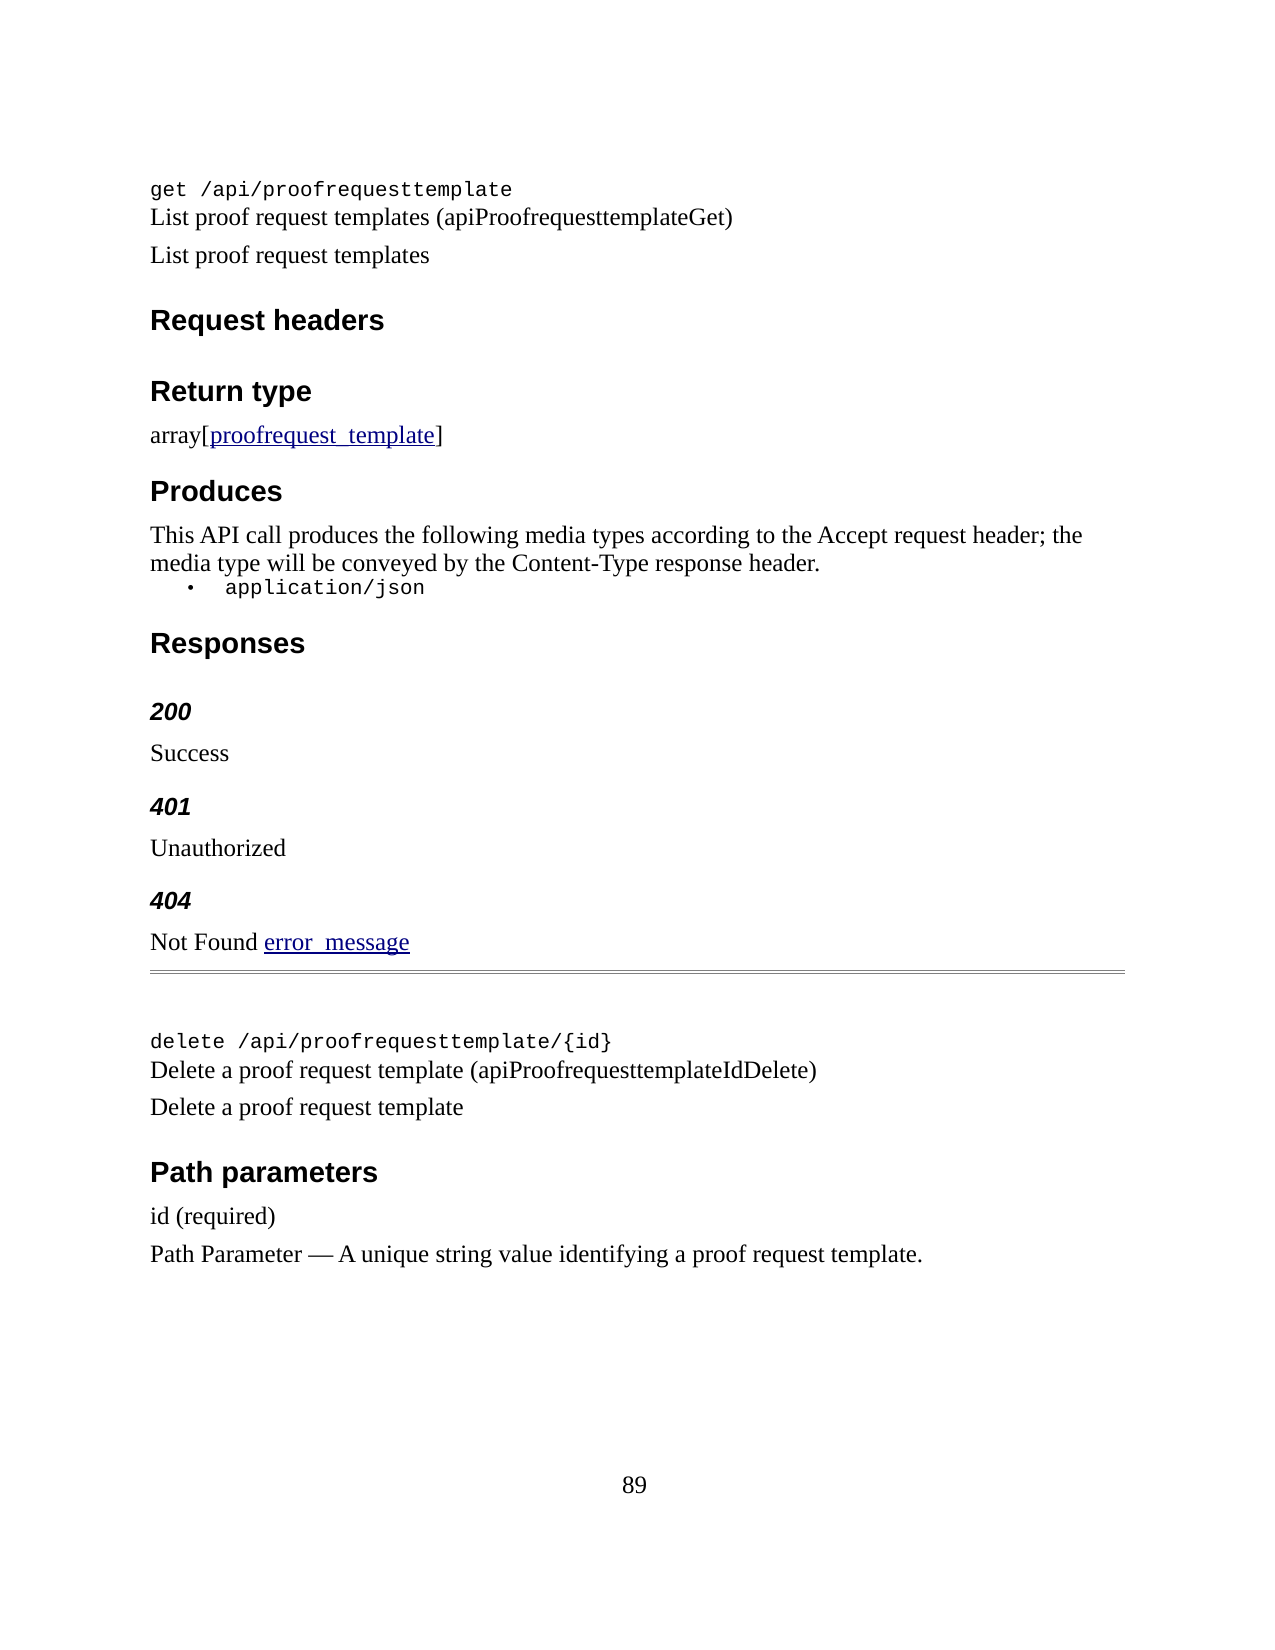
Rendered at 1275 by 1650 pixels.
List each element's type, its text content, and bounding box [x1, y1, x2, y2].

text Unauthorized [150, 833, 1125, 861]
text array[proofrequest_template] [150, 420, 1125, 449]
text List proof request templates (apiProofrequesttemplateGet) [150, 202, 1125, 231]
subtitle 401 [150, 792, 1125, 820]
text Delete a proof request template [150, 1092, 1125, 1121]
text Path Parameter — A unique string value identifying a proof request template. [150, 1239, 1125, 1268]
text Not Found error_message [150, 927, 1125, 956]
subtitle Request headers [150, 303, 1125, 336]
subtitle 404 [150, 886, 1125, 915]
text get /api/proofrequesttemplate [150, 179, 1125, 202]
subtitle Path parameters [150, 1155, 1125, 1189]
text This API call produces the following media types according to the Accept request header; the media type will be conveyed by the Content-Type response header. [150, 520, 1125, 577]
text List proof request templates [150, 240, 1125, 269]
text id (required) [150, 1201, 1125, 1230]
subtitle Return type [150, 374, 1125, 407]
text delete /api/proofrequesttemplate/{id} [150, 1031, 1125, 1055]
text Success [150, 738, 1125, 767]
subtitle Produces [150, 474, 1125, 507]
list application/json [187, 577, 1125, 601]
text Delete a proof request template (apiProofrequesttemplateIdDelete) [150, 1055, 1125, 1083]
subtitle Responses [150, 626, 1125, 659]
subtitle 200 [150, 697, 1125, 725]
